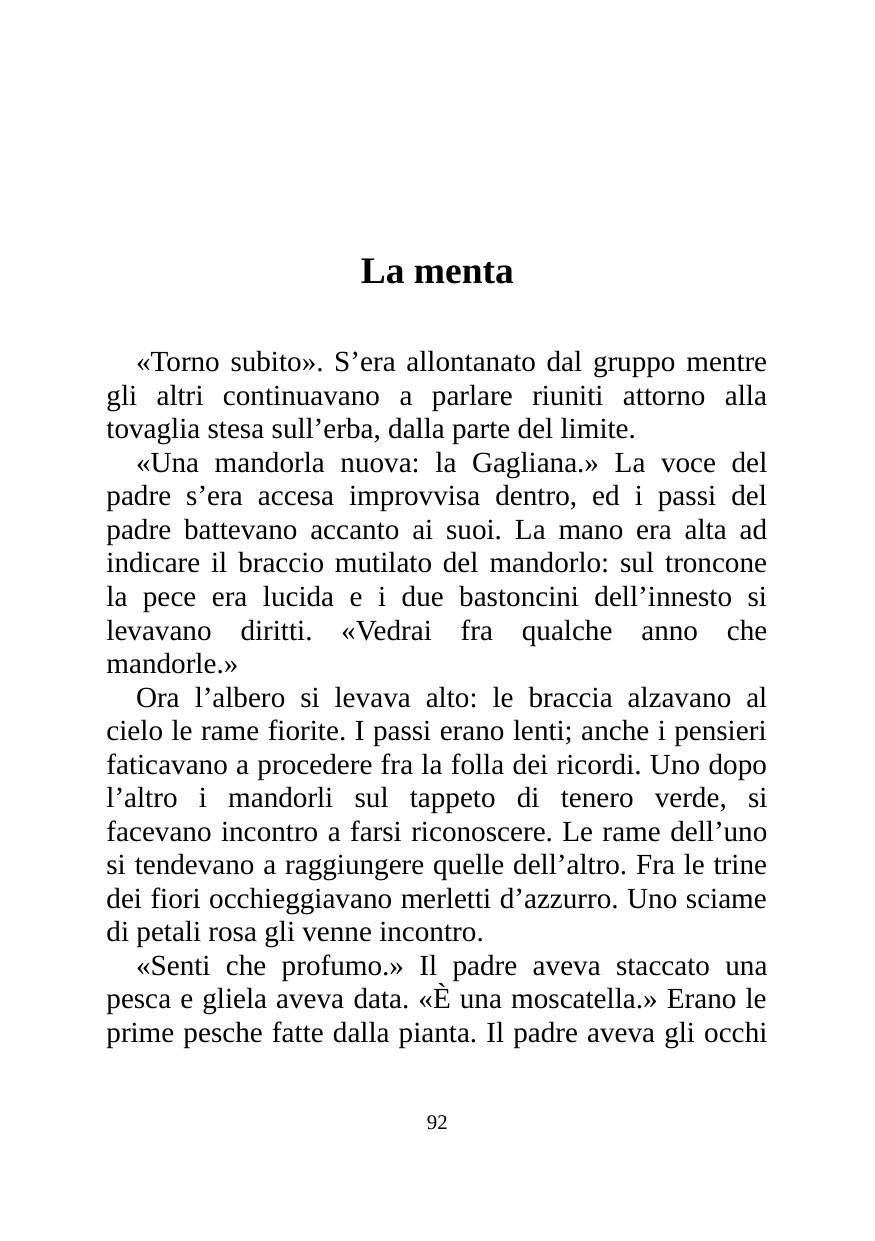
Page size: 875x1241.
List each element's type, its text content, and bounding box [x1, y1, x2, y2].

text «Senti che profumo.» Il padre aveva staccato una pesca e gliela aveva data. «È una moscatella.» Erano le prime pesche fatte dalla pianta. Il padre aveva gli occhi [106, 948, 768, 1049]
subtitle La menta [106, 248, 768, 291]
text Ora l’albero si levava alto: le braccia alzavano al cielo le rame fiorite. I passi erano lenti; anche i pensieri faticavano a procedere fra la folla dei ricordi. Uno dopo l’altro i mandorli sul tappeto di tenero verde, si facevano incontro a farsi riconoscere. Le rame dell’uno si tendevano a raggiungere quelle dell’altro. Fra le trine dei fiori occhieggiavano merletti d’azzurro. Uno sciame di petali rosa gli venne incontro. [106, 680, 768, 948]
text «Torno subito». S’era allontanato dal gruppo mentre gli altri continuavano a parlare riuniti attorno alla tovaglia stesa sull’erba, dalla parte del limite. [106, 344, 768, 445]
text «Una mandorla nuova: la Gagliana.» La voce del padre s’era accesa improvvisa dentro, ed i passi del padre battevano accanto ai suoi. La mano era alta ad indicare il braccio mutilato del mandorlo: sul troncone la pece era lucida e i due bastoncini dell’innesto si levavano diritti. «Vedrai fra qualche anno che mandorle.» [106, 445, 768, 680]
